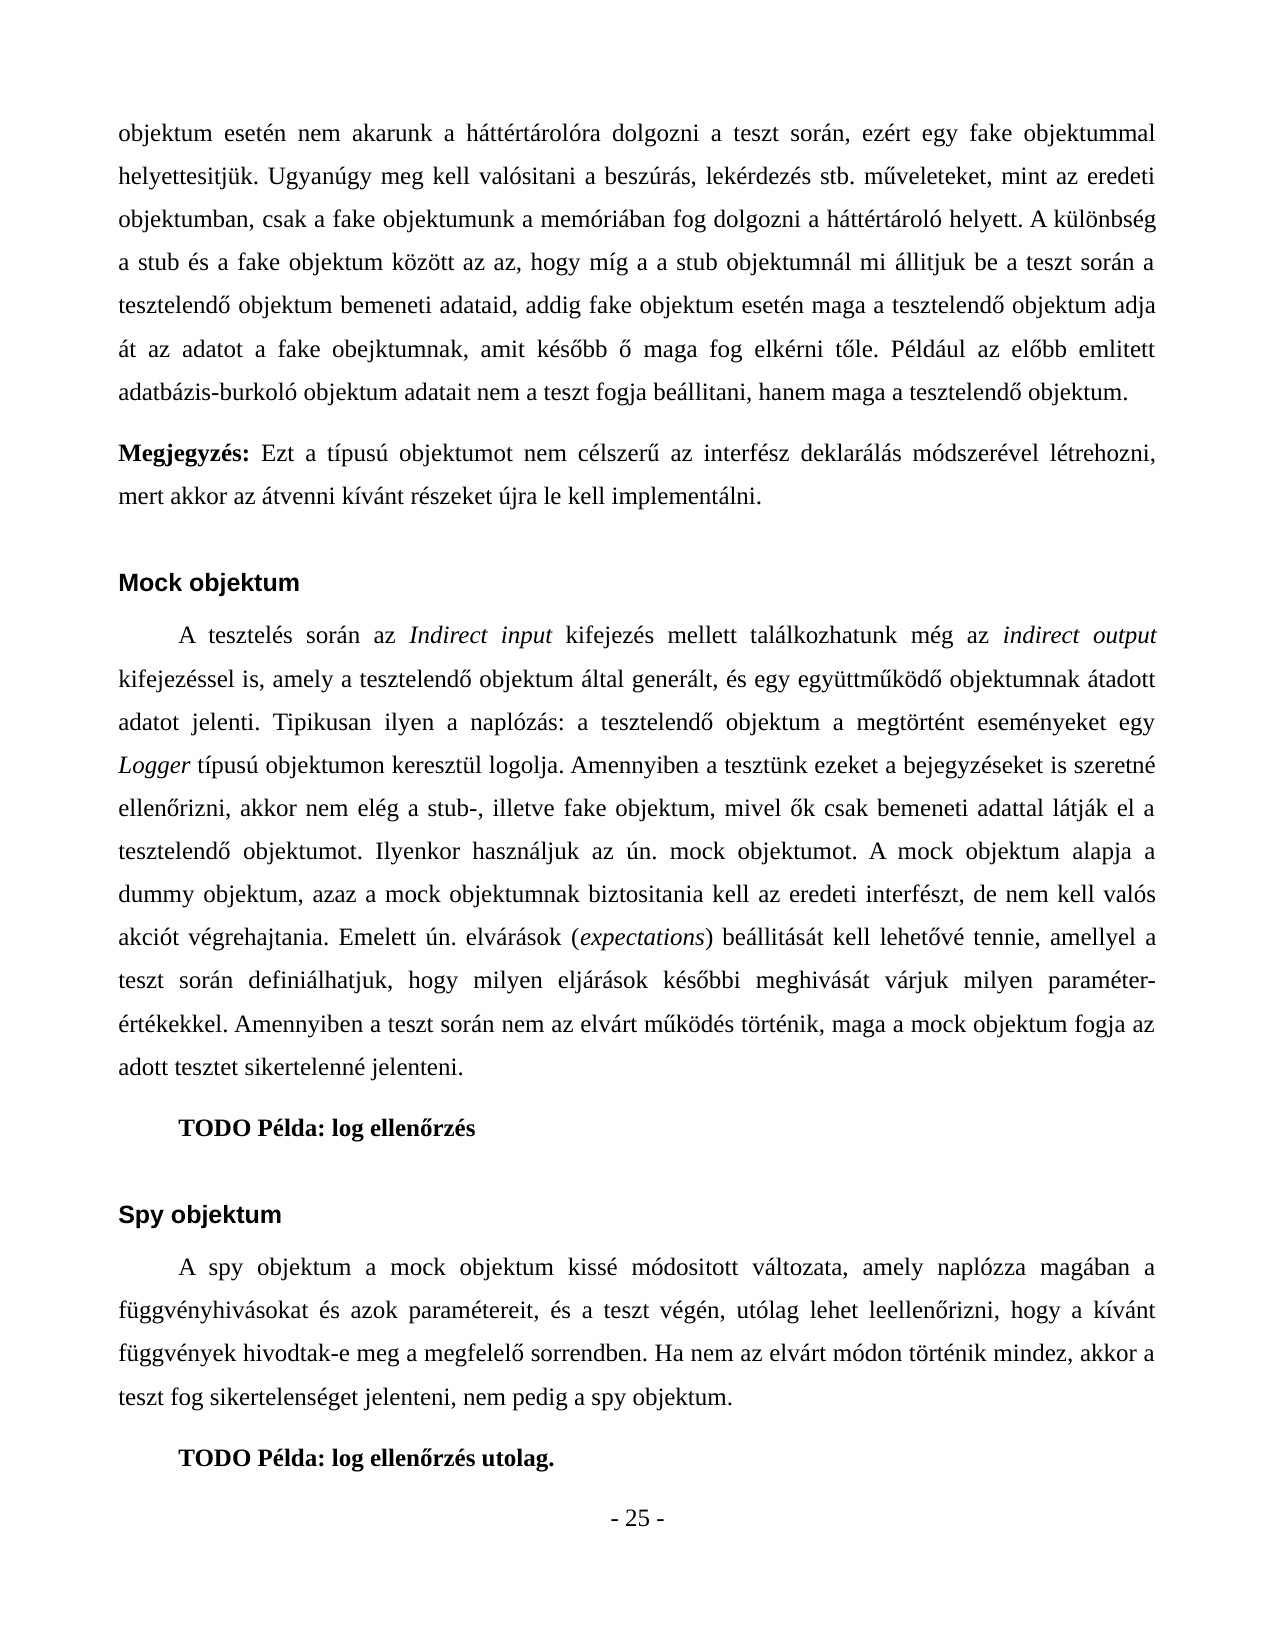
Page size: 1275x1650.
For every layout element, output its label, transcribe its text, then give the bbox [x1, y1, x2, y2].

subtitle Spy objektum [118, 1199, 1157, 1228]
text objektum esetén nem akarunk a háttértárolóra dolgozni a teszt során, ezért egy fake objektummal helyettesitjük. Ugyanúgy meg kell valósitani a beszúrás, lekérdezés stb. műveleteket, mint az eredeti objektumban, csak a fake objektumunk a memóriában fog dolgozni a háttértároló helyett. A különbség a stub és a fake objektum között az az, hogy míg a a stub objektumnál mi állitjuk be a teszt során a tesztelendő objektum bemeneti adataid, addig fake objektum esetén maga a tesztelendő objektum adja át az adatot a fake obejktumnak, amit később ő maga fog elkérni tőle. Például az előbb emlitett adatbázis-burkoló objektum adatait nem a teszt fogja beállitani, hanem maga a tesztelendő objektum. [118, 118, 1157, 406]
text A spy objektum a mock objektum kissé módositott változata, amely naplózza magában a függvényhivásokat és azok paramétereit, és a teszt végén, utólag lehet leellenőrizni, hogy a kívánt függvények hivodtak-e meg a megfelelő sorrendben. Ha nem az elvárt módon történik mindez, akkor a teszt fog sikertelenséget jelenteni, nem pedig a spy objektum. [118, 1252, 1157, 1410]
text TODO Példa: log ellenőrzés [118, 1113, 1157, 1142]
text A tesztelés során az Indirect input kifejezés mellett találkozhatunk még az indirect output kifejezéssel is, amely a tesztelendő objektum által generált, és egy együttműködő objektumnak átadott adatot jelenti. Tipikusan ilyen a naplózás: a tesztelendő objektum a megtörtént eseményeket egy Logger típusú objektumon keresztül logolja. Amennyiben a tesztünk ezeket a bejegyzéseket is szeretné ellenőrizni, akkor nem elég a stub-, illetve fake objektum, mivel ők csak bemeneti adattal látják el a tesztelendő objektumot. Ilyenkor használjuk az ún. mock objektumot. A mock objektum alapja a dummy objektum, azaz a mock objektumnak biztositania kell az eredeti interfészt, de nem kell valós akciót végrehajtania. Emelett ún. elvárások (expectations) beállitását kell lehetővé tennie, amellyel a teszt során definiálhatjuk, hogy milyen eljárások későbbi meghivását várjuk milyen paraméter-értékekkel. Amennyiben a teszt során nem az elvárt működés történik, maga a mock objektum fogja az adott tesztet sikertelenné jelenteni. [118, 621, 1157, 1081]
subtitle Mock objektum [118, 568, 1157, 597]
text TODO Példa: log ellenőrzés utolag. [118, 1443, 1157, 1472]
text Megjegyzés: Ezt a típusú objektumot nem célszerű az interfész deklarálás módszerével létrehozni, mert akkor az átvenni kívánt részeket újra le kell implementálni. [118, 438, 1157, 510]
